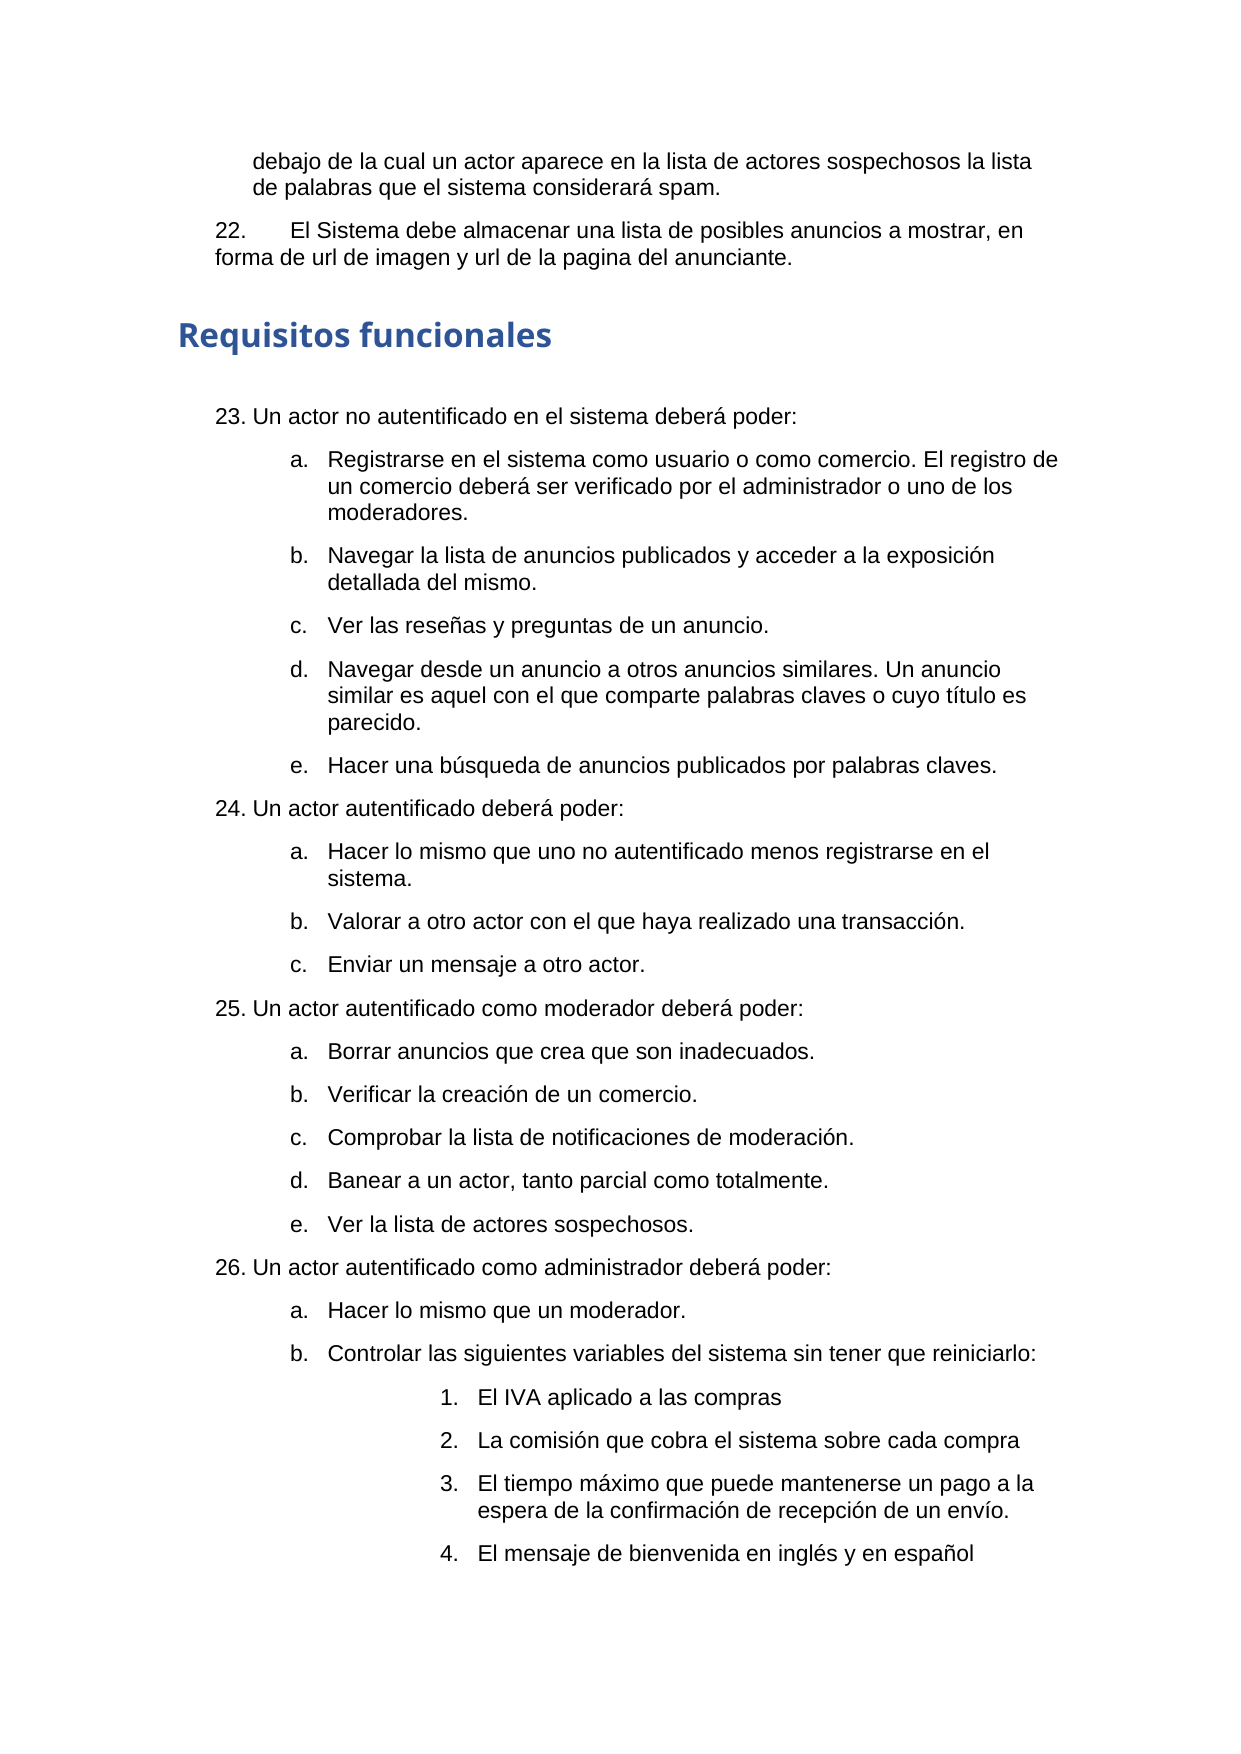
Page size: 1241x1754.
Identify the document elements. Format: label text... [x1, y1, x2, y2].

list El IVA aplicado a las compras [440, 1384, 1063, 1410]
list Navegar desde un anuncio a otros anuncios similares. Un anuncio similar es aquel con el que comparte palabras claves o cuyo título es parecido. [290, 656, 1063, 735]
list Registrarse en el sistema como usuario o como comercio. El registro de un comercio deberá ser verificado por el administrador o uno de los moderadores. [290, 446, 1063, 526]
list Ver las reseñas y preguntas de un anuncio. [290, 612, 1063, 639]
list Verificar la creación de un comercio. [290, 1081, 1063, 1107]
list El tiempo máximo que puede mantenerse un pago a la espera de la confirmación de recepción de un envío. [440, 1470, 1063, 1523]
list Ver la lista de actores sospechosos. [290, 1211, 1063, 1237]
list Hacer lo mismo que un moderador. [290, 1297, 1063, 1323]
list Hacer lo mismo que uno no autentificado menos registrarse en el sistema. [290, 838, 1063, 891]
list Enviar un mensaje a otro actor. [290, 951, 1063, 978]
list Valorar a otro actor con el que haya realizado una transacción. [290, 908, 1063, 934]
subtitle Requisitos funcionales [177, 312, 1063, 358]
list Hacer una búsqueda de anuncios publicados por palabras claves. [290, 752, 1063, 778]
list Banear a un actor, tanto parcial como totalmente. [290, 1167, 1063, 1194]
list Borrar anuncios que crea que son inadecuados. [290, 1038, 1063, 1064]
list Un actor autentificado como administrador deberá poder: [215, 1254, 1063, 1280]
list Un actor autentificado como moderador deberá poder: [215, 994, 1063, 1021]
list Un actor no autentificado en el sistema deberá poder: [215, 403, 1063, 429]
list debajo de la cual un actor aparece en la lista de actores sospechosos la lista de palabras que el sistema considerará spam. [215, 148, 1063, 201]
list Un actor autentificado deberá poder: [215, 795, 1063, 821]
list Comprobar la lista de notificaciones de moderación. [290, 1124, 1063, 1151]
list Navegar la lista de anuncios publicados y acceder a la exposición detallada del mismo. [290, 542, 1063, 595]
list Controlar las siguientes variables del sistema sin tener que reiniciarlo: [290, 1340, 1063, 1367]
list La comisión que cobra el sistema sobre cada compra [440, 1427, 1063, 1453]
list El mensaje de bienvenida en inglés y en español [440, 1540, 1063, 1566]
list El Sistema debe almacenar una lista de posibles anuncios a mostrar, en forma de url de imagen y url de la pagina del anunciante. [215, 217, 1063, 270]
